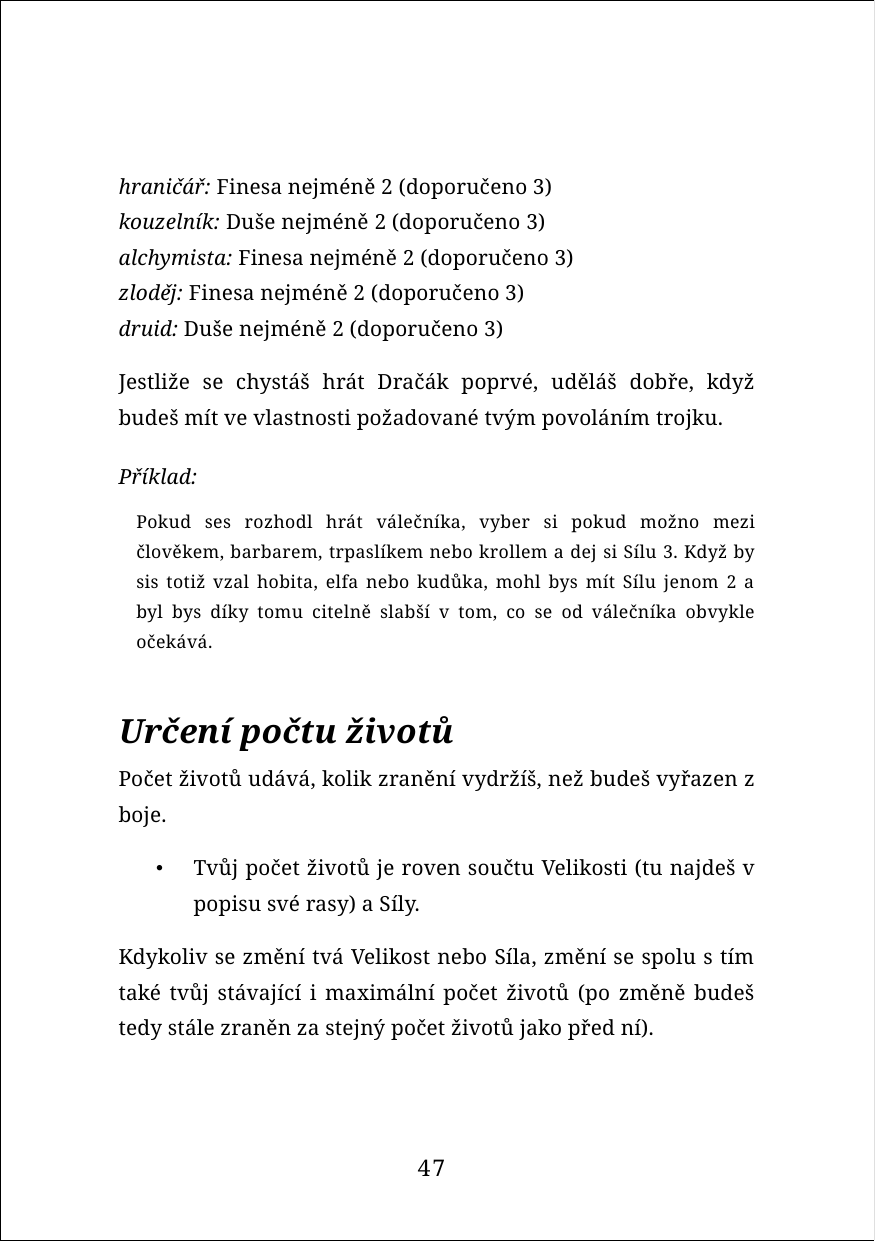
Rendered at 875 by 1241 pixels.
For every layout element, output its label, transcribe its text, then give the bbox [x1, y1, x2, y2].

subtitle Určení počtu životů [118, 707, 756, 753]
text hraničář: Finesa nejméně 2 (doporučeno 3) kouzelník: Duše nejméně 2 (doporučeno 3) alchymista: Finesa nejméně 2 (doporučeno 3) zloděj: Finesa nejméně 2 (doporučeno 3) druid: Duše nejméně 2 (doporučeno 3) [118, 172, 756, 342]
list Tvůj počet životů je roven součtu Velikosti (tu najdeš v popisu své rasy) a Síly. [156, 853, 756, 917]
text Kdykoliv se změní tvá Velikost nebo Síla, změní se spolu s tím také tvůj stávající i maximální počet životů (po změně budeš tedy stále zraněn za stejný počet životů jako před ní). [118, 942, 756, 1042]
text Pokud ses rozhodl hrát válečníka, vyber si pokud možno mezi člověkem, barbarem, trpaslíkem nebo krollem a dej si Sílu 3. Když by sis totiž vzal hobita, elfa nebo kudůka, mohl bys mít Sílu jenom 2 a byl bys díky tomu citelně slabší v tom, co se od válečníka obvykle očekává. [136, 509, 756, 654]
text Jestliže se chystáš hrát Dračák poprvé, uděláš dobře, když budeš mít ve vlastnosti požadované tvým povoláním trojku. [118, 367, 756, 431]
text Příklad: [118, 462, 756, 490]
text Počet životů udává, kolik zranění vydržíš, než budeš vyřazen z boje. [118, 764, 756, 828]
